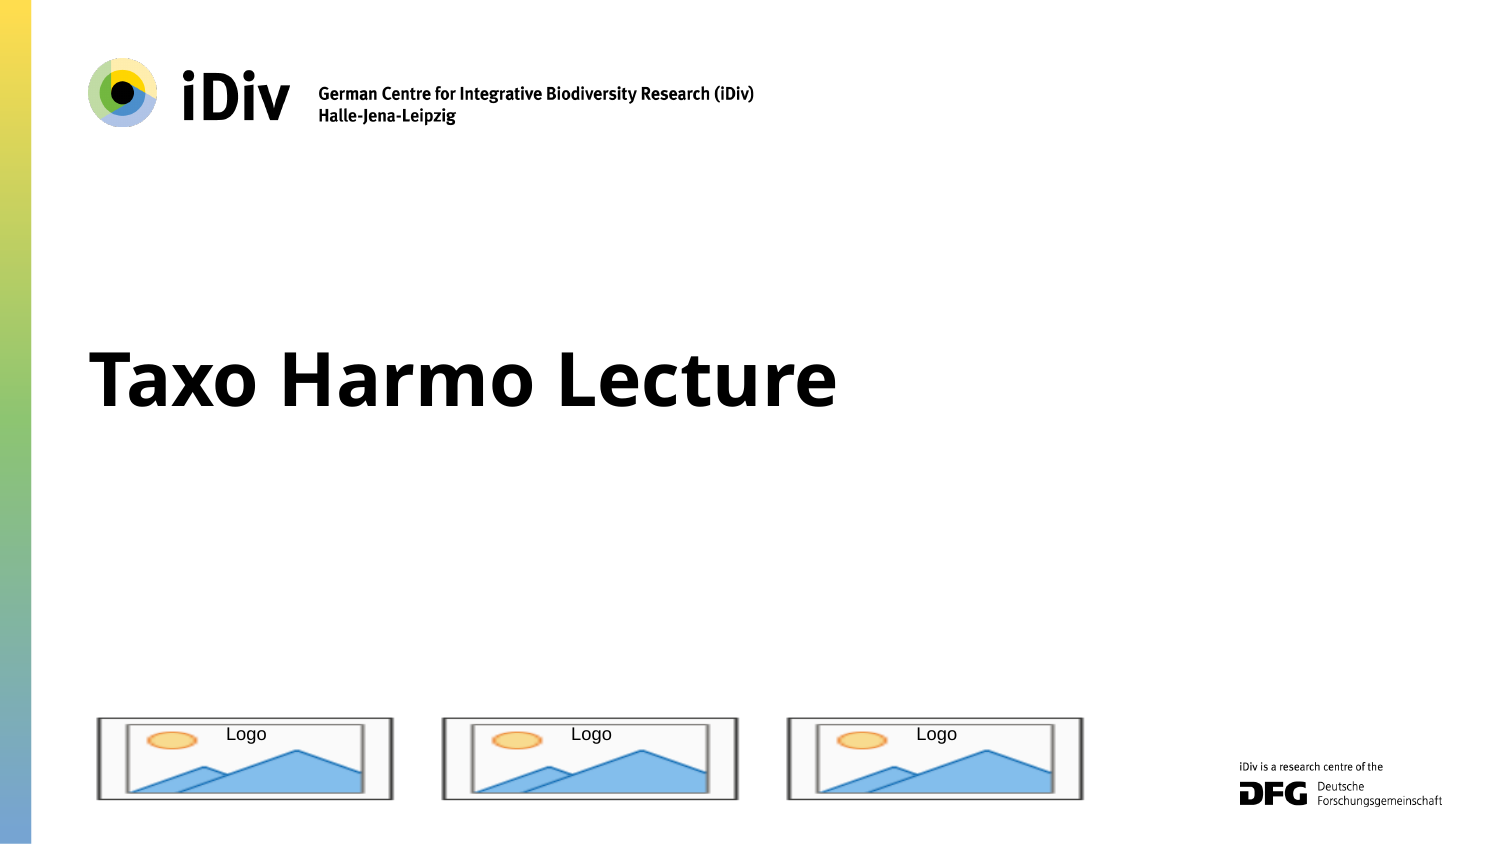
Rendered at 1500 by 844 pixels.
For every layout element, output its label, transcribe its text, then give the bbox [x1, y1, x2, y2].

list Taxo Harmo Lecture [88, 244, 1211, 422]
picture [0, 0, 1500, 844]
